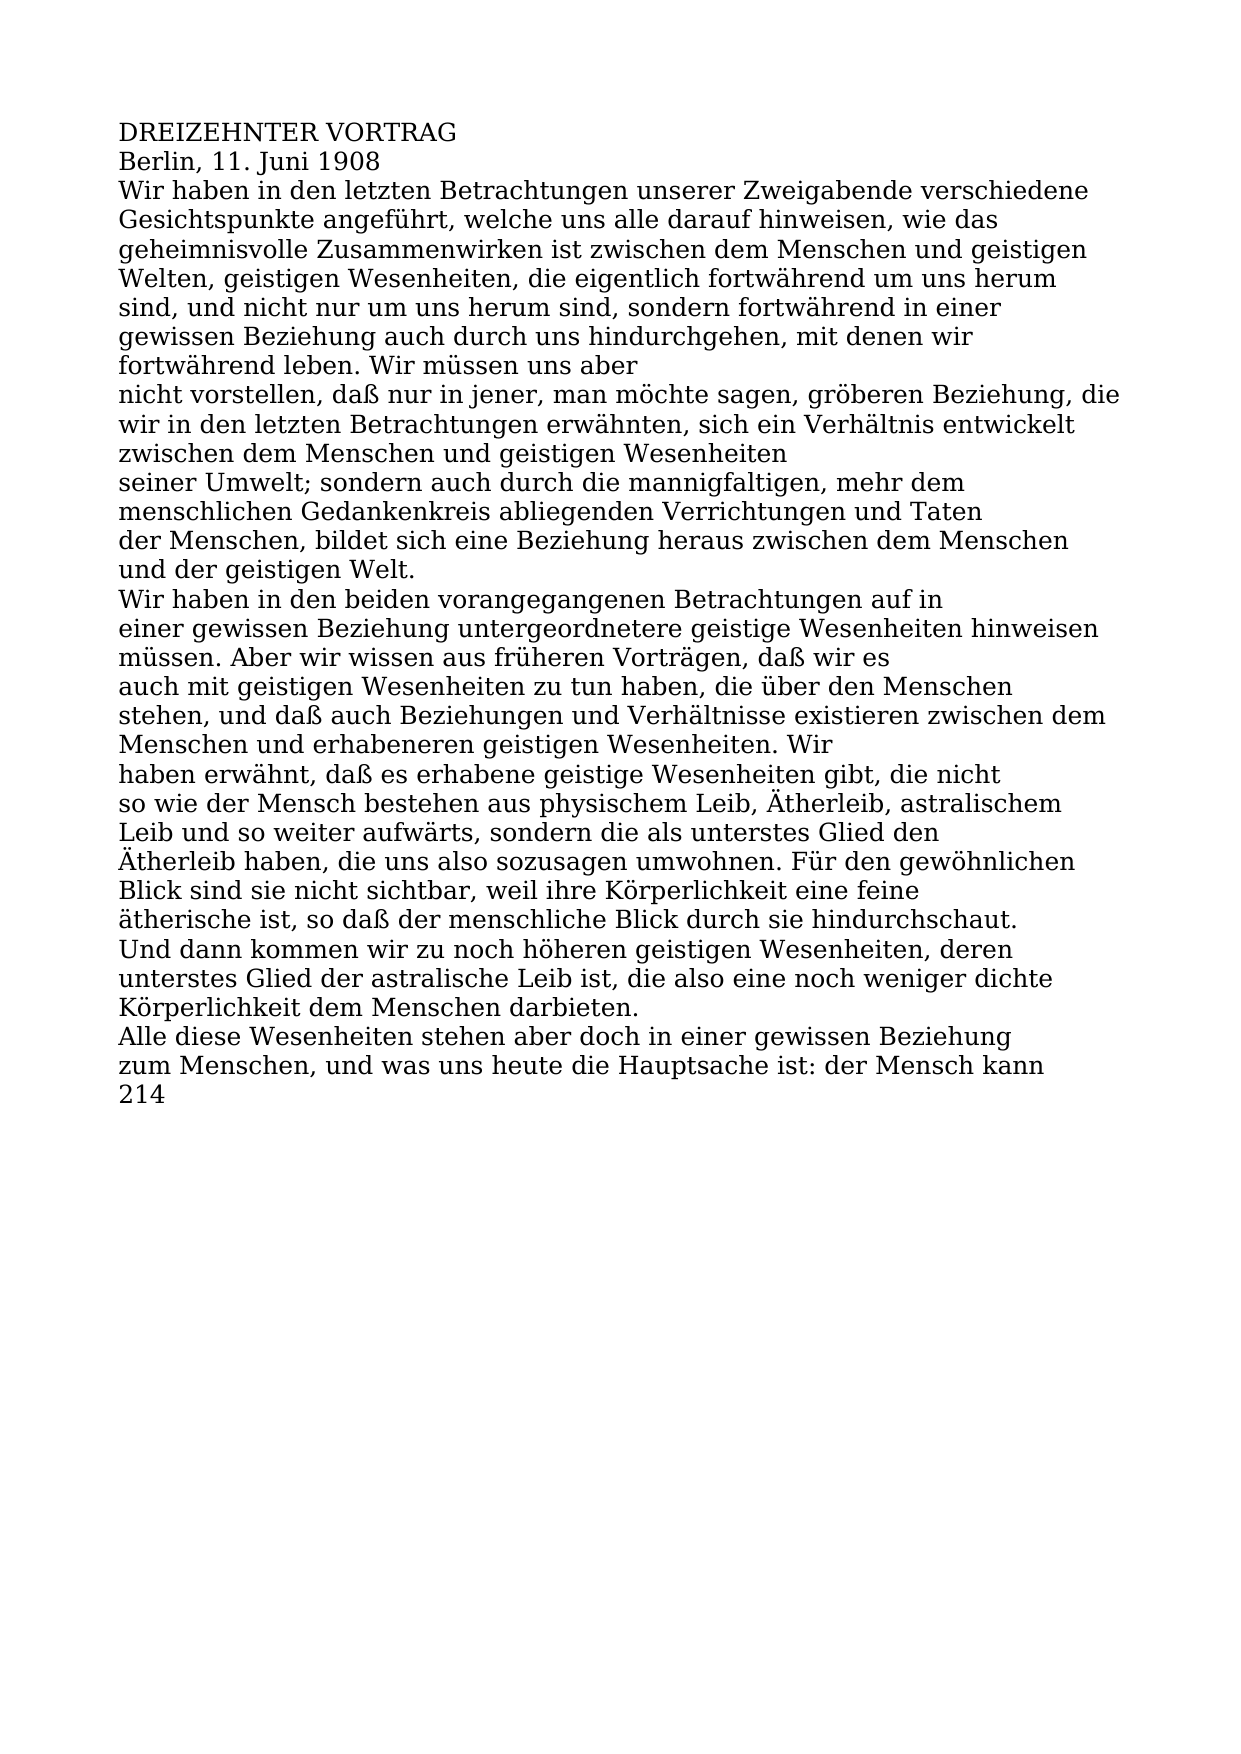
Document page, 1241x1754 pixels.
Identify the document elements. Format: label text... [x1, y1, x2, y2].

text seiner Umwelt; sondern auch durch die mannigfaltigen, mehr dem [118, 468, 1122, 497]
text Wir haben in den beiden vorangegangenen Betrachtungen auf in [118, 585, 1122, 614]
text nicht vorstellen, daß nur in jener, man möchte sagen, gröberen Beziehung, die wir in den letzten Betrachtungen erwähnten, sich ein Verhältnis entwickelt zwischen dem Menschen und geistigen Wesenheiten [118, 381, 1122, 468]
text haben erwähnt, daß es erhabene geistige Wesenheiten gibt, die nicht [118, 760, 1122, 789]
text der Menschen, bildet sich eine Beziehung heraus zwischen dem Menschen und der geistigen Welt. [118, 526, 1122, 585]
text 214 [118, 1081, 1122, 1110]
text Ätherleib haben, die uns also sozusagen umwohnen. Für den gewöhnlichen Blick sind sie nicht sichtbar, weil ihre Körperlichkeit eine feine [118, 847, 1122, 906]
text so wie der Mensch bestehen aus physischem Leib, Ätherleib, astralischem Leib und so weiter aufwärts, sondern die als unterstes Glied den [118, 789, 1122, 847]
text auch mit geistigen Wesenheiten zu tun haben, die über den Menschen [118, 672, 1122, 701]
text ätherische ist, so daß der menschliche Blick durch sie hindurchschaut. [118, 906, 1122, 935]
text Alle diese Wesenheiten stehen aber doch in einer gewissen Beziehung [118, 1022, 1122, 1051]
text einer gewissen Beziehung untergeordnetere geistige Wesenheiten hinweisen müssen. Aber wir wissen aus früheren Vorträgen, daß wir es [118, 614, 1122, 672]
text Berlin, 11. Juni 1908 [118, 147, 1122, 176]
text menschlichen Gedankenkreis abliegenden Verrichtungen und Taten [118, 497, 1122, 526]
text stehen, und daß auch Beziehungen und Verhältnisse existieren zwischen dem Menschen und erhabeneren geistigen Wesenheiten. Wir [118, 701, 1122, 760]
text Und dann kommen wir zu noch höheren geistigen Wesenheiten, deren [118, 935, 1122, 964]
text Körperlichkeit dem Menschen darbieten. [118, 993, 1122, 1022]
text unterstes Glied der astralische Leib ist, die also eine noch weniger dichte [118, 964, 1122, 993]
text Wir haben in den letzten Betrachtungen unserer Zweigabende verschiedene Gesichtspunkte angeführt, welche uns alle darauf hinweisen, wie das geheimnisvolle Zusammenwirken ist zwischen dem Menschen und geistigen Welten, geistigen Wesenheiten, die eigentlich fortwährend um uns herum sind, und nicht nur um uns herum sind, sondern fortwährend in einer gewissen Beziehung auch durch uns hindurchgehen, mit denen wir fortwährend leben. Wir müssen uns aber [118, 176, 1122, 381]
text zum Menschen, und was uns heute die Hauptsache ist: der Mensch kann [118, 1051, 1122, 1081]
text DREIZEHNTER VORTRAG [118, 118, 1122, 147]
